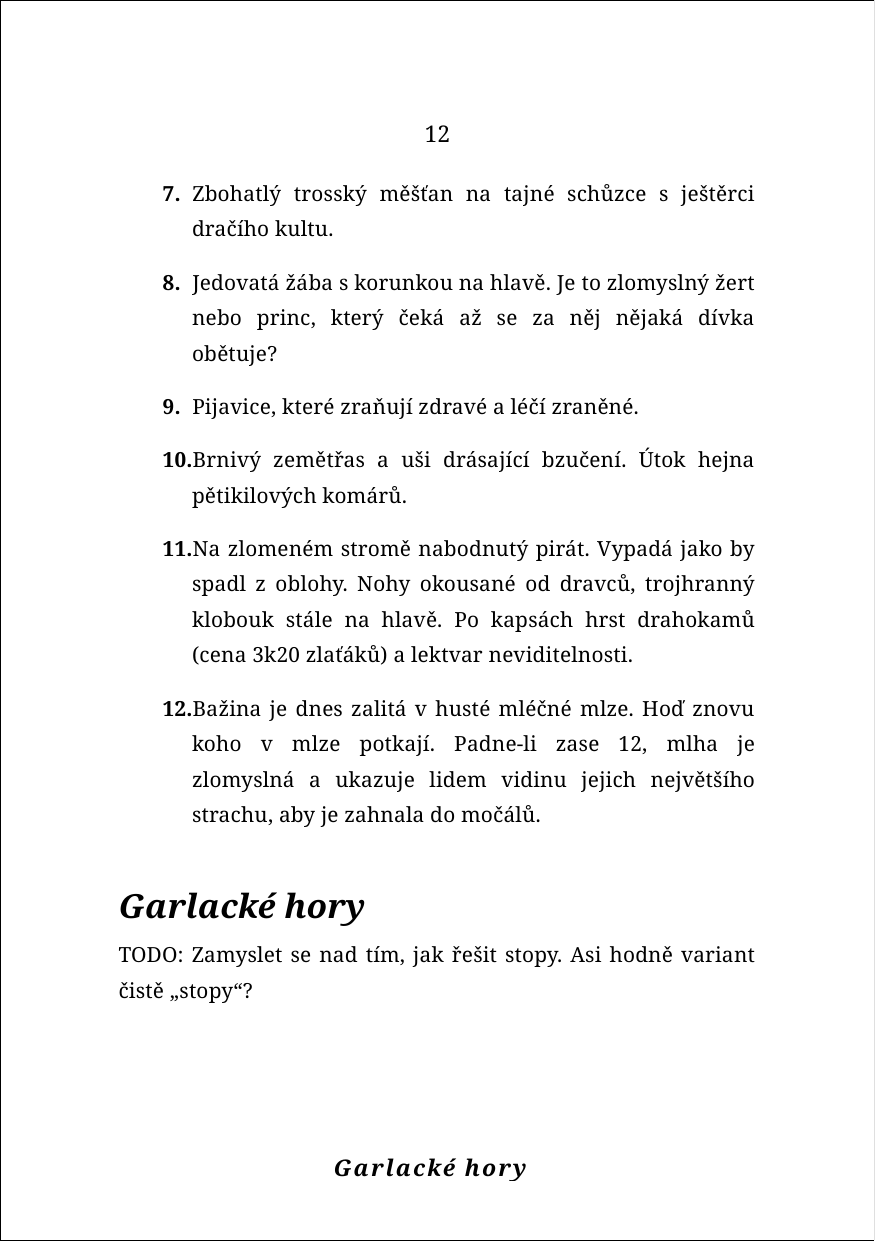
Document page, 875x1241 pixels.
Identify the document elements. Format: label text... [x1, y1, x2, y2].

list Brnivý zemětřas a uši drásající bzučení. Útok hejna pětikilových komárů. [162, 445, 756, 509]
list Zbohatlý trosský měšťan na tajné schůzce s ještěrci dračího kultu. [162, 179, 756, 243]
subtitle Garlacké hory [118, 883, 756, 928]
list Bažina je dnes zalitá v husté mléčné mlze. Hoď znovu koho v mlze potkají. Padne-li zase 12, mlha je zlomyslná a ukazuje lidem vidinu jejich největšího strachu, aby je zahnala do močálů. [162, 694, 756, 829]
list Pijavice, které zraňují zdravé a léčí zraněné. [162, 392, 756, 420]
text TODO: Zamyslet se nad tím, jak řešit stopy. Asi hodně variant čistě „stopy“? [118, 940, 756, 1004]
list Na zlomeném stromě nabodnutý pirát. Vypadá jako by spadl z oblohy. Nohy okousané od dravců, trojhranný klobouk stále na hlavě. Po kapsách hrst drahokamů (cena 3k20 zlaťáků) a lektvar neviditelnosti. [162, 534, 756, 669]
list Jedovatá žába s korunkou na hlavě. Je to zlomyslný žert nebo princ, který čeká až se za něj nějaká dívka obětuje? [162, 268, 756, 367]
